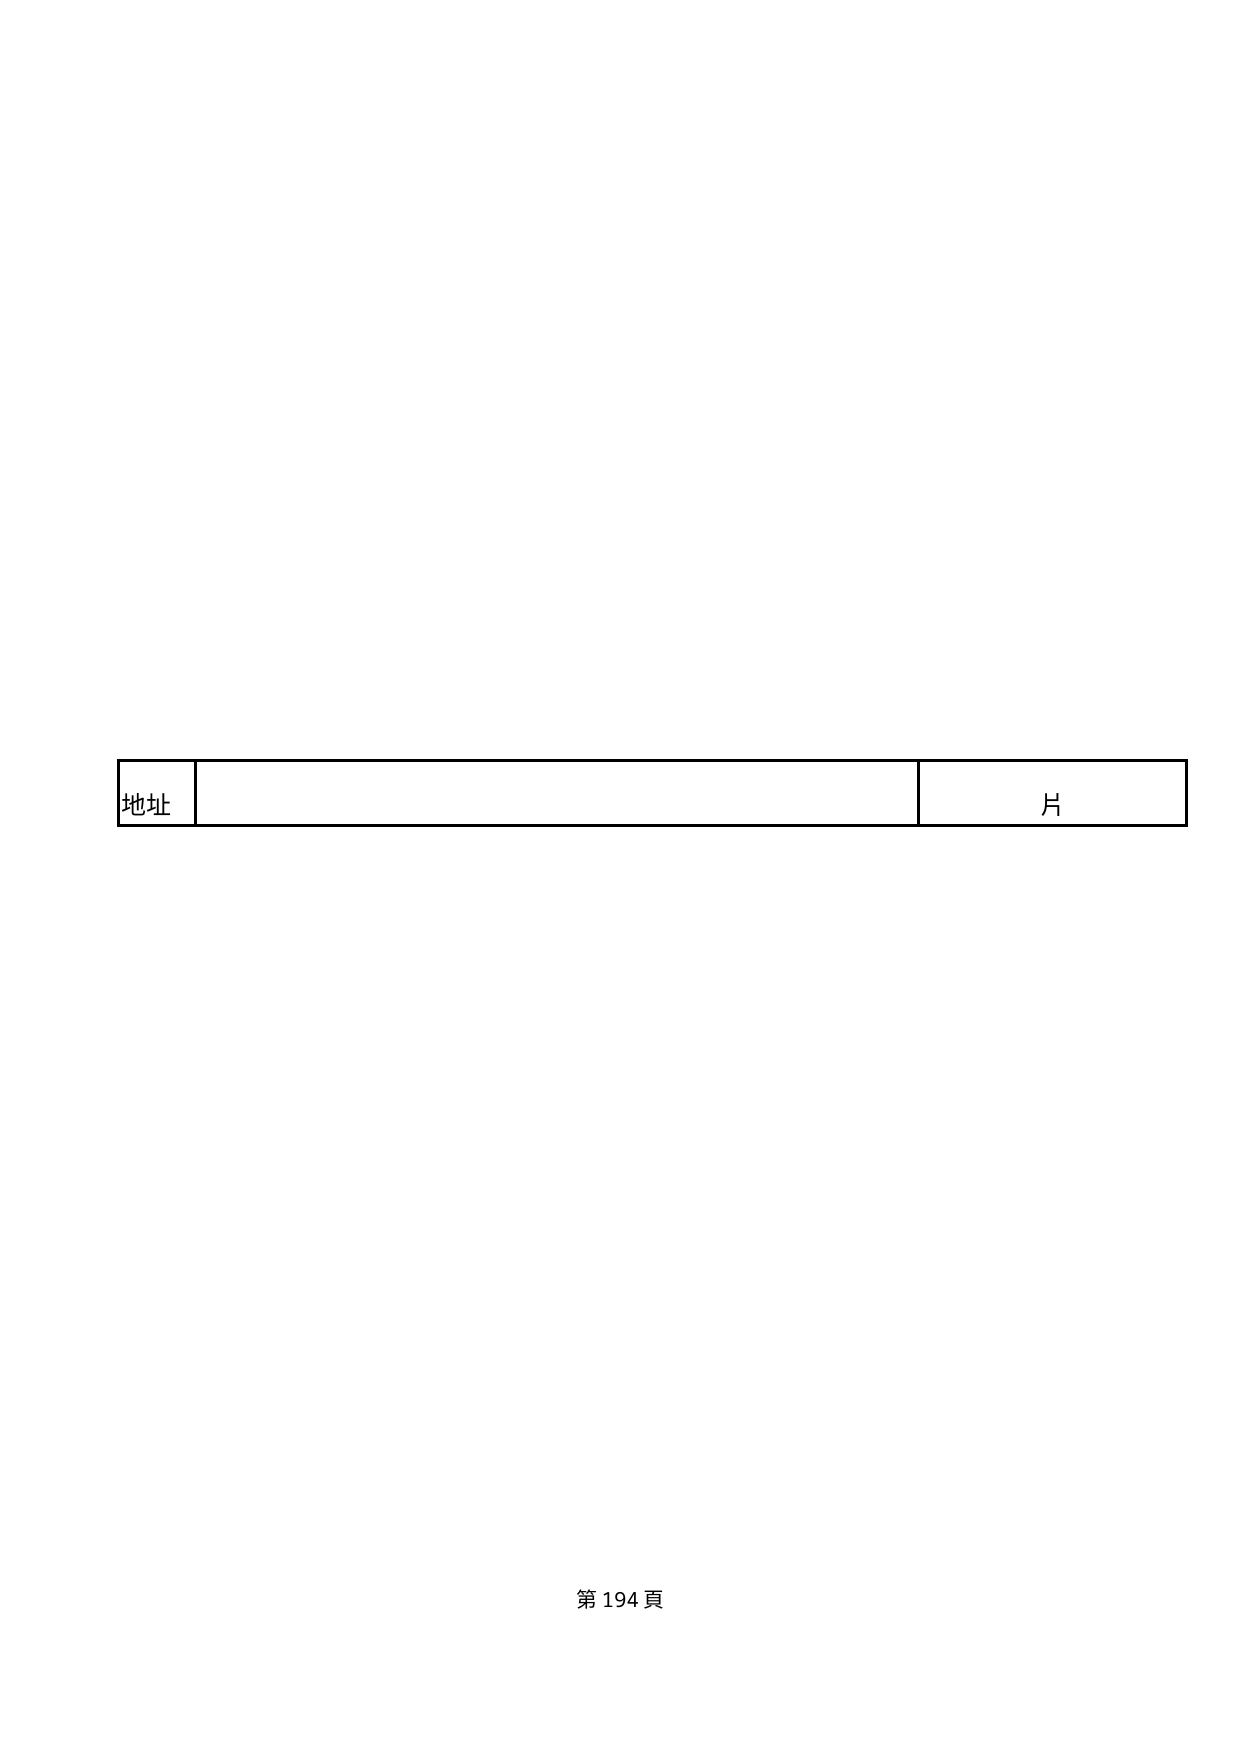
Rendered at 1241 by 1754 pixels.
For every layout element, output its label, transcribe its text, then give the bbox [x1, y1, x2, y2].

table_cell 地址 [120, 762, 194, 824]
table_header 片 [920, 762, 1185, 824]
table_cell [197, 762, 917, 824]
